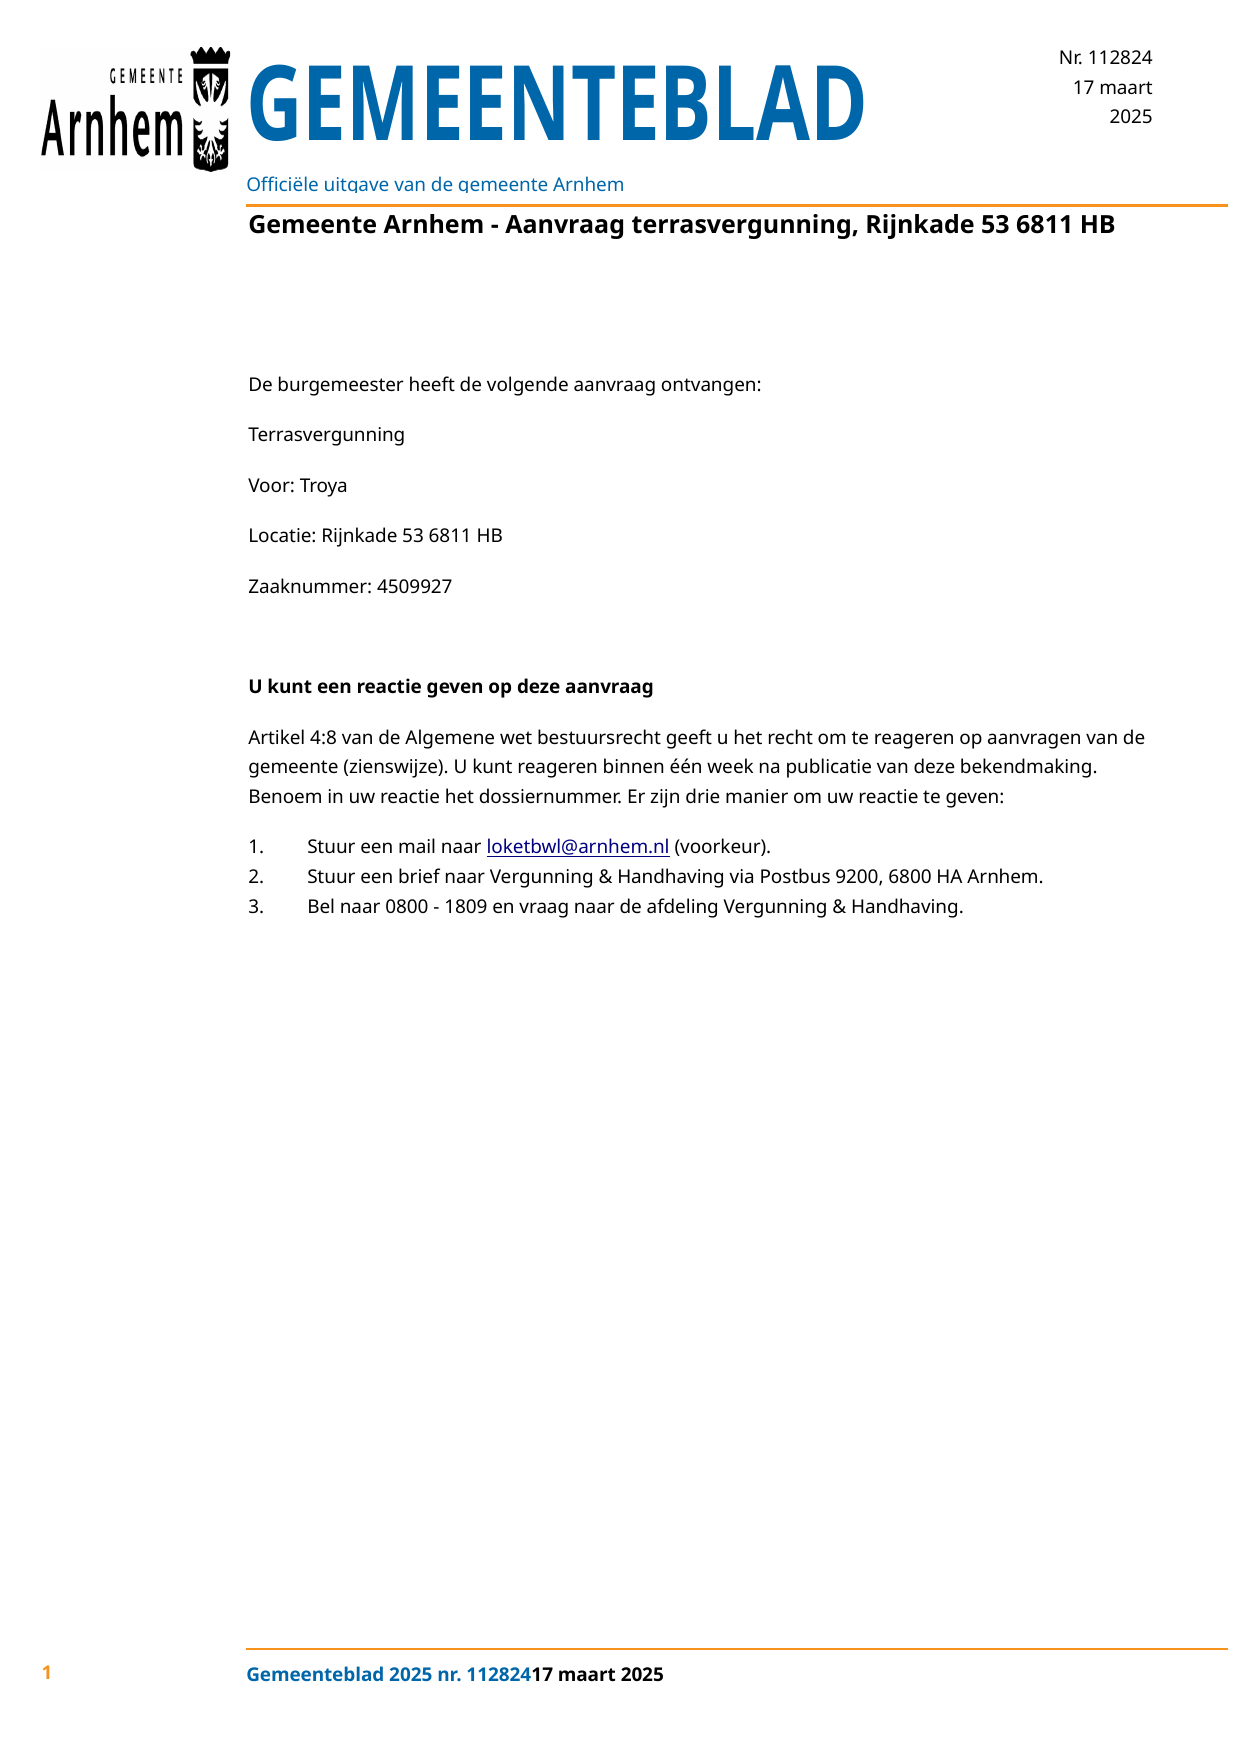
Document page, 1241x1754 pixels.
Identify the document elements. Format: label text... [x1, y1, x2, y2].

text Zaaknummer: 4509927 [248, 573, 1152, 598]
text Voor: Troya [248, 472, 1152, 498]
text Terrasvergunning [248, 422, 1152, 447]
text Artikel 4:8 van de Algemene wet bestuursrecht geeft u het recht om te reageren op aanvragen van de gemeente (zienswijze). U kunt reageren binnen één week na publicatie van deze bekendmaking. Benoem in uw reactie het dossiernummer. Er zijn drie manier om uw reactie te geven: [248, 724, 1152, 809]
text Gemeente Arnhem - Aanvraag terrasvergunning, Rijnkade 53 6811 HB [248, 207, 1152, 241]
picture [41, 47, 231, 172]
text De burgemeester heeft de volgende aanvraag ontvangen: [248, 371, 1152, 397]
list Bel naar 0800 - 1809 en vraag naar de afdeling Vergunning & Handhaving. [248, 893, 1152, 918]
text U kunt een reactie geven op deze aanvraag [248, 674, 1152, 699]
text Locatie: Rijnkade 53 6811 HB [248, 522, 1152, 548]
list Stuur een brief naar Vergunning & Handhaving via Postbus 9200, 6800 HA Arnhem. [248, 863, 1152, 889]
list Stuur een mail naar loketbwl@arnhem.nl (voorkeur). [248, 834, 1152, 859]
